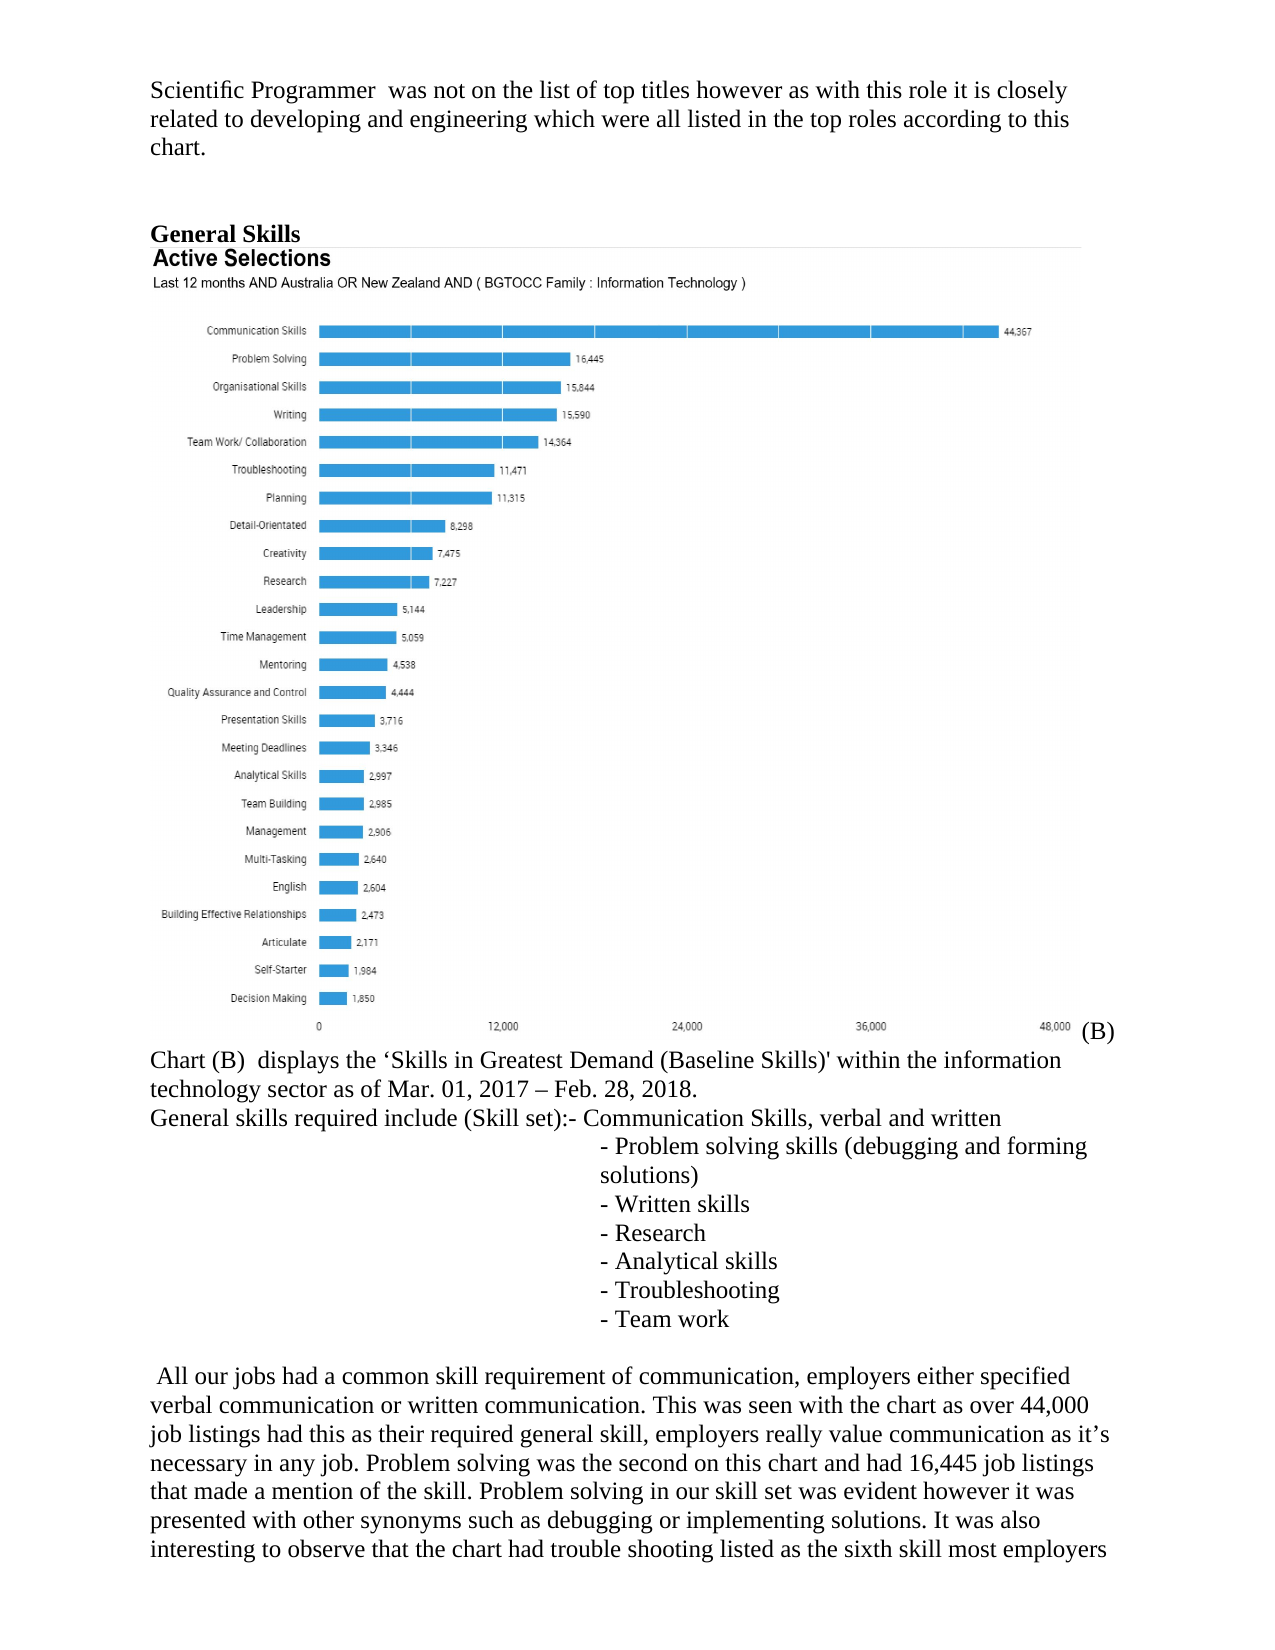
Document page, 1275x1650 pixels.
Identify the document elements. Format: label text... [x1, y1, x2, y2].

text General skills required include (Skill set):- Communication Skills, verbal and written - Problem solving skills (debugging and forming solutions) - Written skills - Research - Analytical skills - Troubleshooting - Team work [150, 1103, 1125, 1333]
picture [150, 247, 1082, 1040]
text Chart (B) displays the ‘Skills in Greatest Demand (Baseline Skills)' within the information technology sector as of Mar. 01, 2017 – Feb. 28, 2018. [150, 1045, 1125, 1103]
text Scientiﬁc Programmer was not on the list of top titles however as with this role it is closely related to developing and engineering which were all listed in the top roles according to this chart. [150, 75, 1125, 190]
text All our jobs had a common skill requirement of communication, employers either specified verbal communication or written communication. This was seen with the chart as over 44,000 job listings had this as their required general skill, employers really value communication as it’s necessary in any job. Problem solving was the second on this chart and had 16,445 job listings that made a mention of the skill. Problem solving in our skill set was evident however it was presented with other synonyms such as debugging or implementing solutions. It was also interesting to observe that the chart had trouble shooting listed as the sixth skill most employers [150, 1333, 1125, 1563]
text General Skills [150, 219, 1125, 247]
text (B) [150, 247, 1125, 1045]
